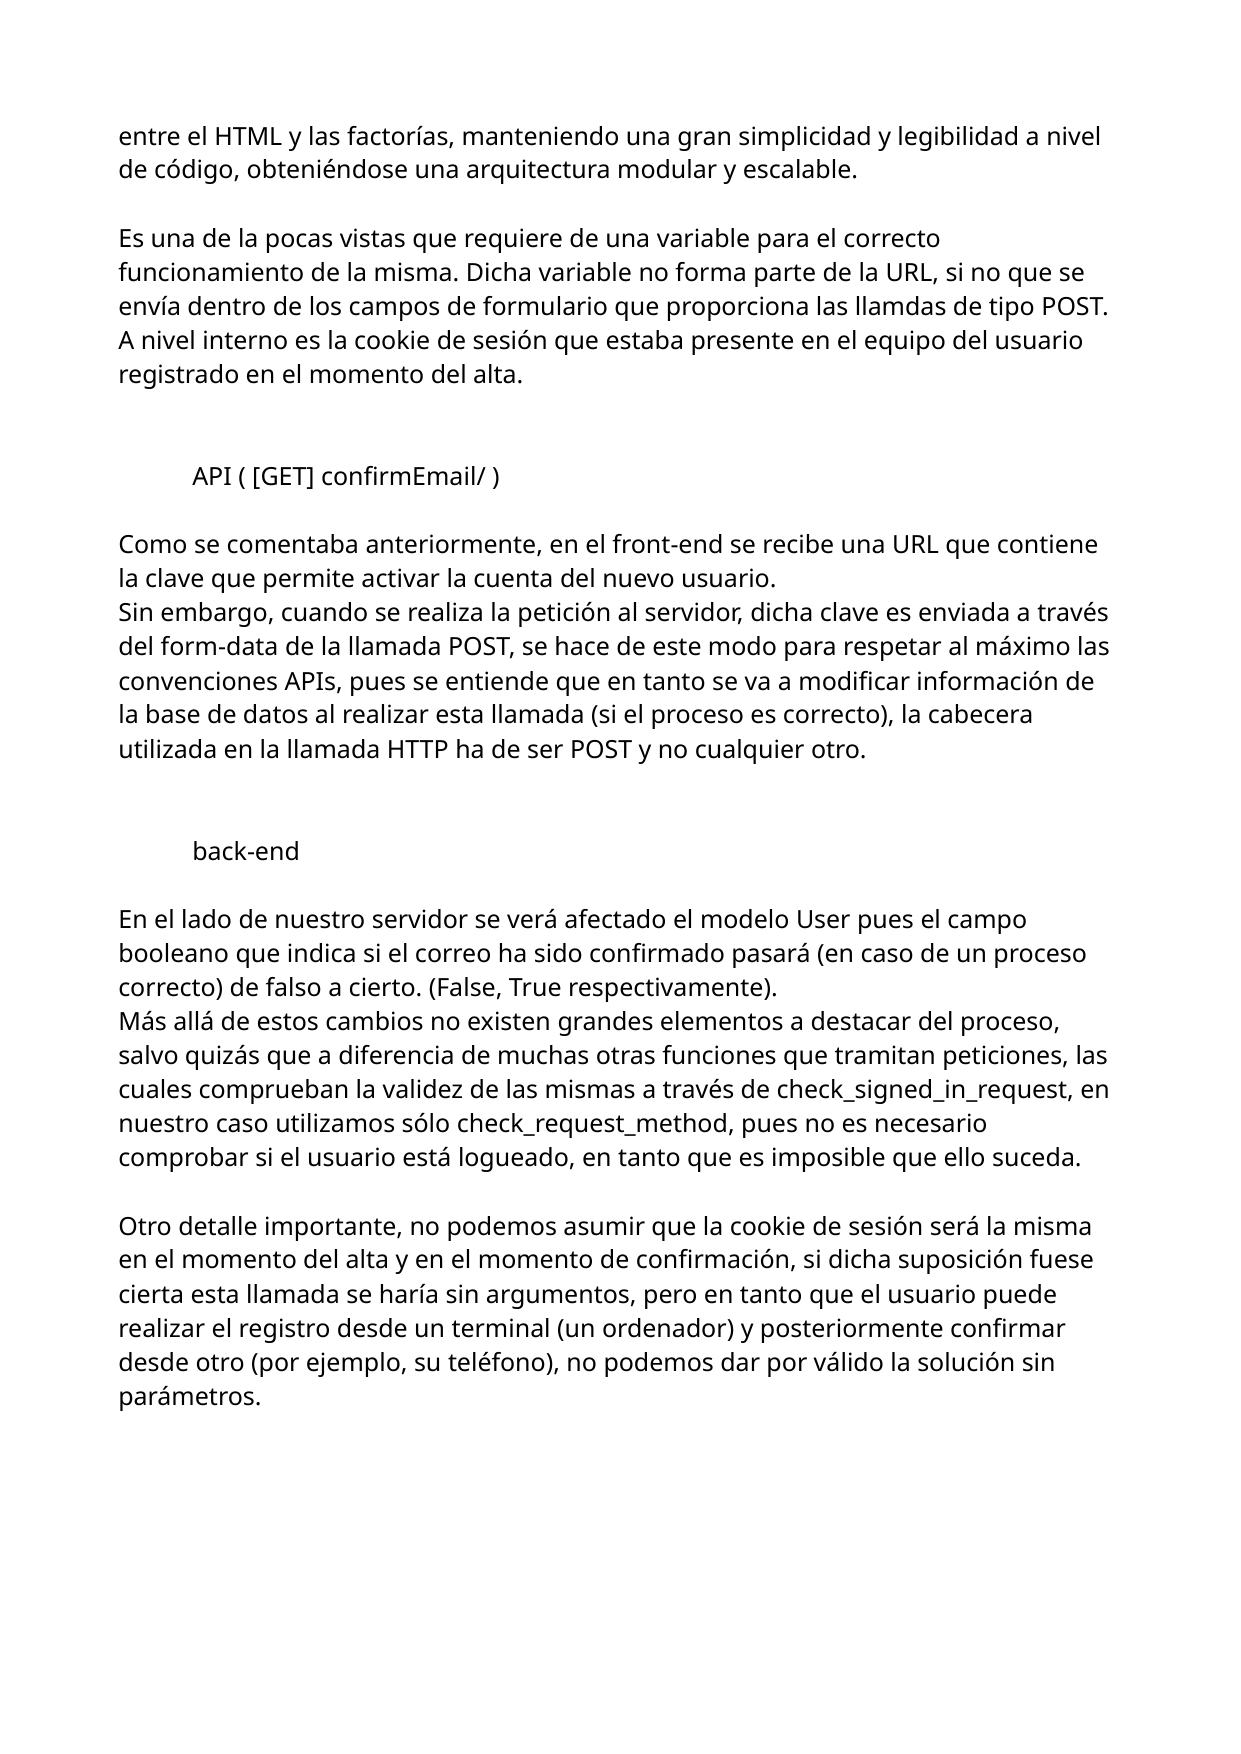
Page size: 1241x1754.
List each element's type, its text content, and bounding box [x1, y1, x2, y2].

text Más allá de estos cambios no existen grandes elementos a destacar del proceso, salvo quizás que a diferencia de muchas otras funciones que tramitan peticiones, las cuales comprueban la validez de las mismas a través de check_signed_in_request, en nuestro caso utilizamos sólo check_request_method, pues no es necesario comprobar si el usuario está logueado, en tanto que es imposible que ello suceda. [118, 1004, 1122, 1174]
text back-end [118, 833, 1122, 867]
text Otro detalle importante, no podemos asumir que la cookie de sesión será la misma en el momento del alta y en el momento de confirmación, si dicha suposición fuese cierta esta llamada se haría sin argumentos, pero en tanto que el usuario puede realizar el registro desde un terminal (un ordenador) y posteriormente confirmar desde otro (por ejemplo, su teléfono), no podemos dar por válido la solución sin parámetros. [118, 1174, 1122, 1412]
text A nivel interno es la cookie de sesión que estaba presente en el equipo del usuario registrado en el momento del alta. [118, 322, 1122, 391]
text Es una de la pocas vistas que requiere de una variable para el correcto funcionamiento de la misma. Dicha variable no forma parte de la URL, si no que se envía dentro de los campos de formulario que proporciona las llamdas de tipo POST. [118, 220, 1122, 322]
text Como se comentaba anteriormente, en el front-end se recibe una URL que contiene la clave que permite activar la cuenta del nuevo usuario. Sin embargo, cuando se realiza la petición al servidor, dicha clave es enviada a través del form-data de la llamada POST, se hace de este modo para respetar al máximo las convenciones APIs, pues se entiende que en tanto se va a modificar información de la base de datos al realizar esta llamada (si el proceso es correcto), la cabecera utilizada en la llamada HTTP ha de ser POST y no cualquier otro. [118, 527, 1122, 765]
text API ( [GET] confirmEmail/ ) [118, 459, 1122, 493]
text entre el HTML y las factorías, manteniendo una gran simplicidad y legibilidad a nivel de código, obteniéndose una arquitectura modular y escalable. [118, 118, 1122, 186]
text En el lado de nuestro servidor se verá afectado el modelo User pues el campo booleano que indica si el correo ha sido confirmado pasará (en caso de un proceso correcto) de falso a cierto. (False, True respectivamente). [118, 867, 1122, 1004]
